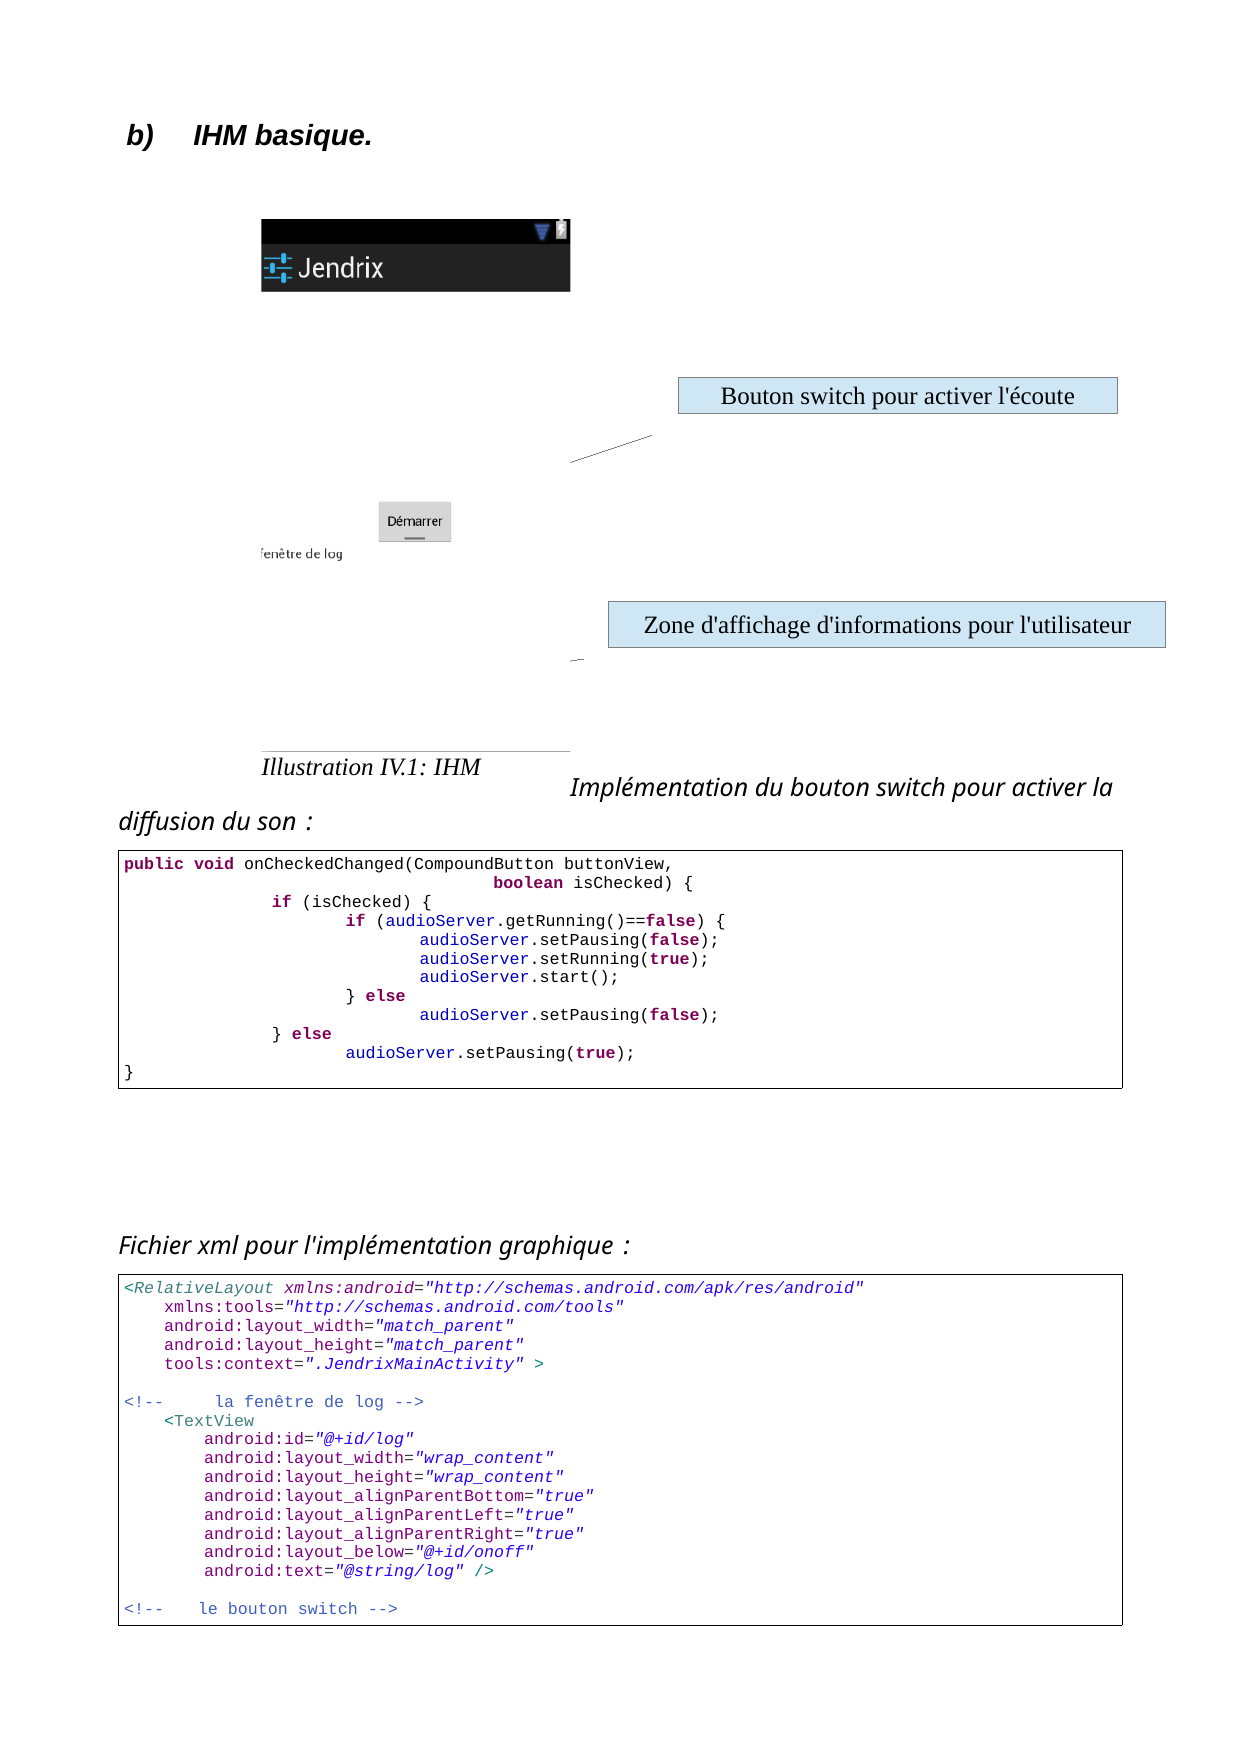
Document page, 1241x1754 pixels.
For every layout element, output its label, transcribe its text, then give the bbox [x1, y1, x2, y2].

text Implémentation du bouton switch pour activer la diffusion du son : [118, 769, 1122, 838]
picture [261, 219, 571, 752]
text Fichier xml pour l'implémentation graphique : [118, 1228, 1122, 1262]
table_header <RelativeLayout xmlns:android="http://schemas.android.com/apk/res/android" xmlns:tools="http://schemas.android.com/tools" android:layout_width="match_parent" android:layout_height="match_parent" tools:context=".JendrixMainActivity" > <!-- la fenêtre de log --> <TextView android:id="@+id/log" android:layout_width="wrap_content" android:layout_height="wrap_content" android:layout_alignParentBottom="true" android:layout_alignParentLeft="true" android:layout_alignParentRight="true" android:layout_below="@+id/onoff" android:text="@string/log" /> <!-- le bouton switch --> [119, 1275, 1122, 1625]
table_header public void onCheckedChanged(CompoundButton buttonView, boolean isChecked) { if (isChecked) { if (audioServer.getRunning()==false) { audioServer.setPausing(false); audioServer.setRunning(true); audioServer.start(); } else audioServer.setPausing(false); } else audioServer.setPausing(true); } [119, 851, 1122, 1088]
text Illustration IV.1: IHM [261, 752, 570, 780]
subtitle IHM basique. [118, 118, 1122, 152]
